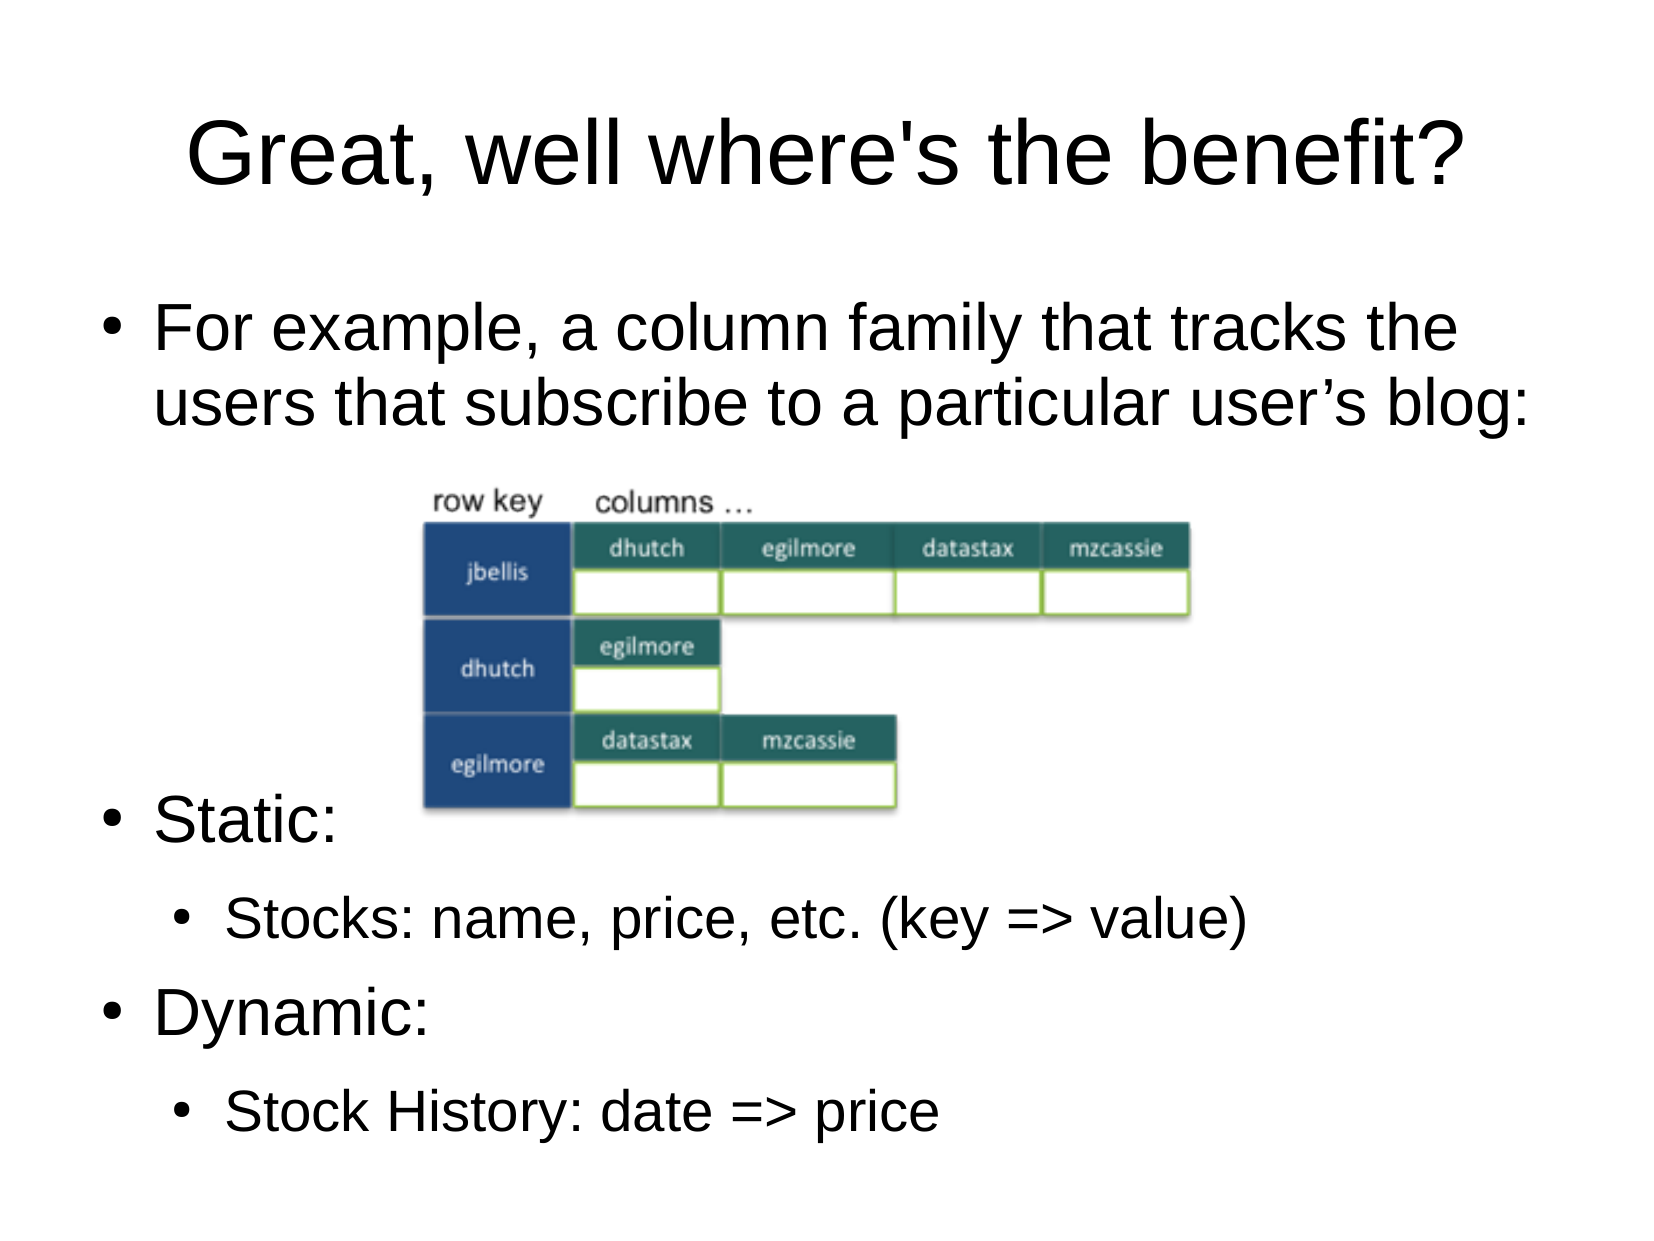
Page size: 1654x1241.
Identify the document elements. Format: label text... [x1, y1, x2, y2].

picture [412, 468, 1201, 826]
list For example, a column family that tracks the users that subscribe to a particular user’s blog: Static: Stocks: name, price, etc. (key => value) Dynamic: Stock History: date => price [82, 290, 1571, 1143]
title Great, well where's the benefit? [82, 49, 1571, 257]
